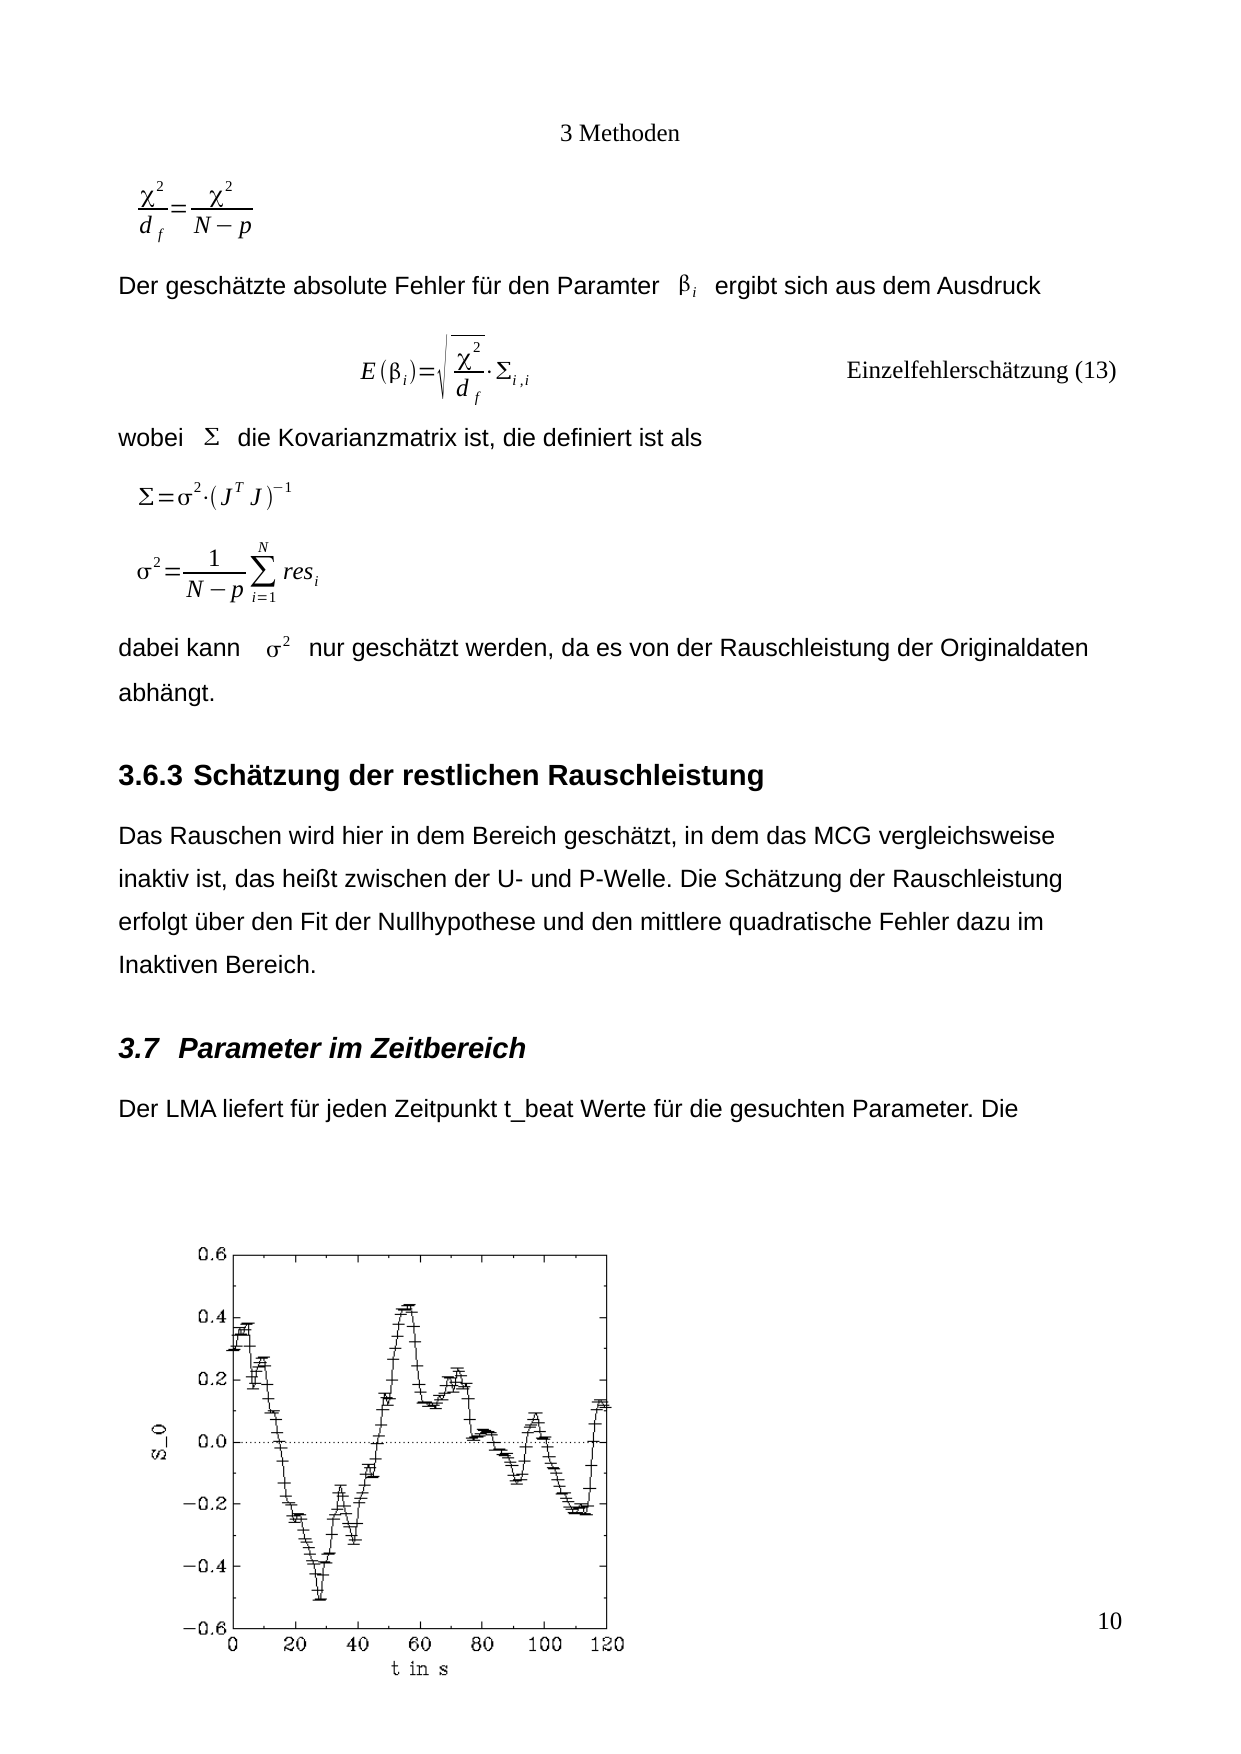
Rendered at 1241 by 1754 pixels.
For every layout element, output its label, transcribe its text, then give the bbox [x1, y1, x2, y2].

table_header Einzelfehlerschätzung (13) [776, 328, 1122, 423]
text Der LMA liefert für jeden Zeitpunkt t_beat Werte für die gesuchten Parameter. Die [118, 1094, 1122, 1122]
text dabei kann nur geschätzt werden, da es von der Rauschleistung der Originaldaten abhängt. [118, 632, 1122, 706]
subtitle Schätzung der restlichen Rauschleistung [118, 758, 1122, 792]
subtitle Parameter im Zeitbereich [118, 1031, 1122, 1064]
picture [108, 1130, 743, 1754]
table_header [118, 328, 776, 423]
text Der geschätzte absolute Fehler für den Paramterergibt sich aus dem Ausdruck [118, 270, 1122, 301]
text Das Rauschen wird hier in dem Bereich geschätzt, in dem das MCG vergleichsweise inaktiv ist, das heißt zwischen der U- und P-Welle. Die Schätzung der Rauschleistung erfolgt über den Fit der Nullhypothese und den mittlere quadratische Fehler dazu im Inaktiven Bereich. [118, 821, 1122, 979]
text wobeidie Kovarianzmatrix ist, die definiert ist als [118, 423, 1122, 452]
